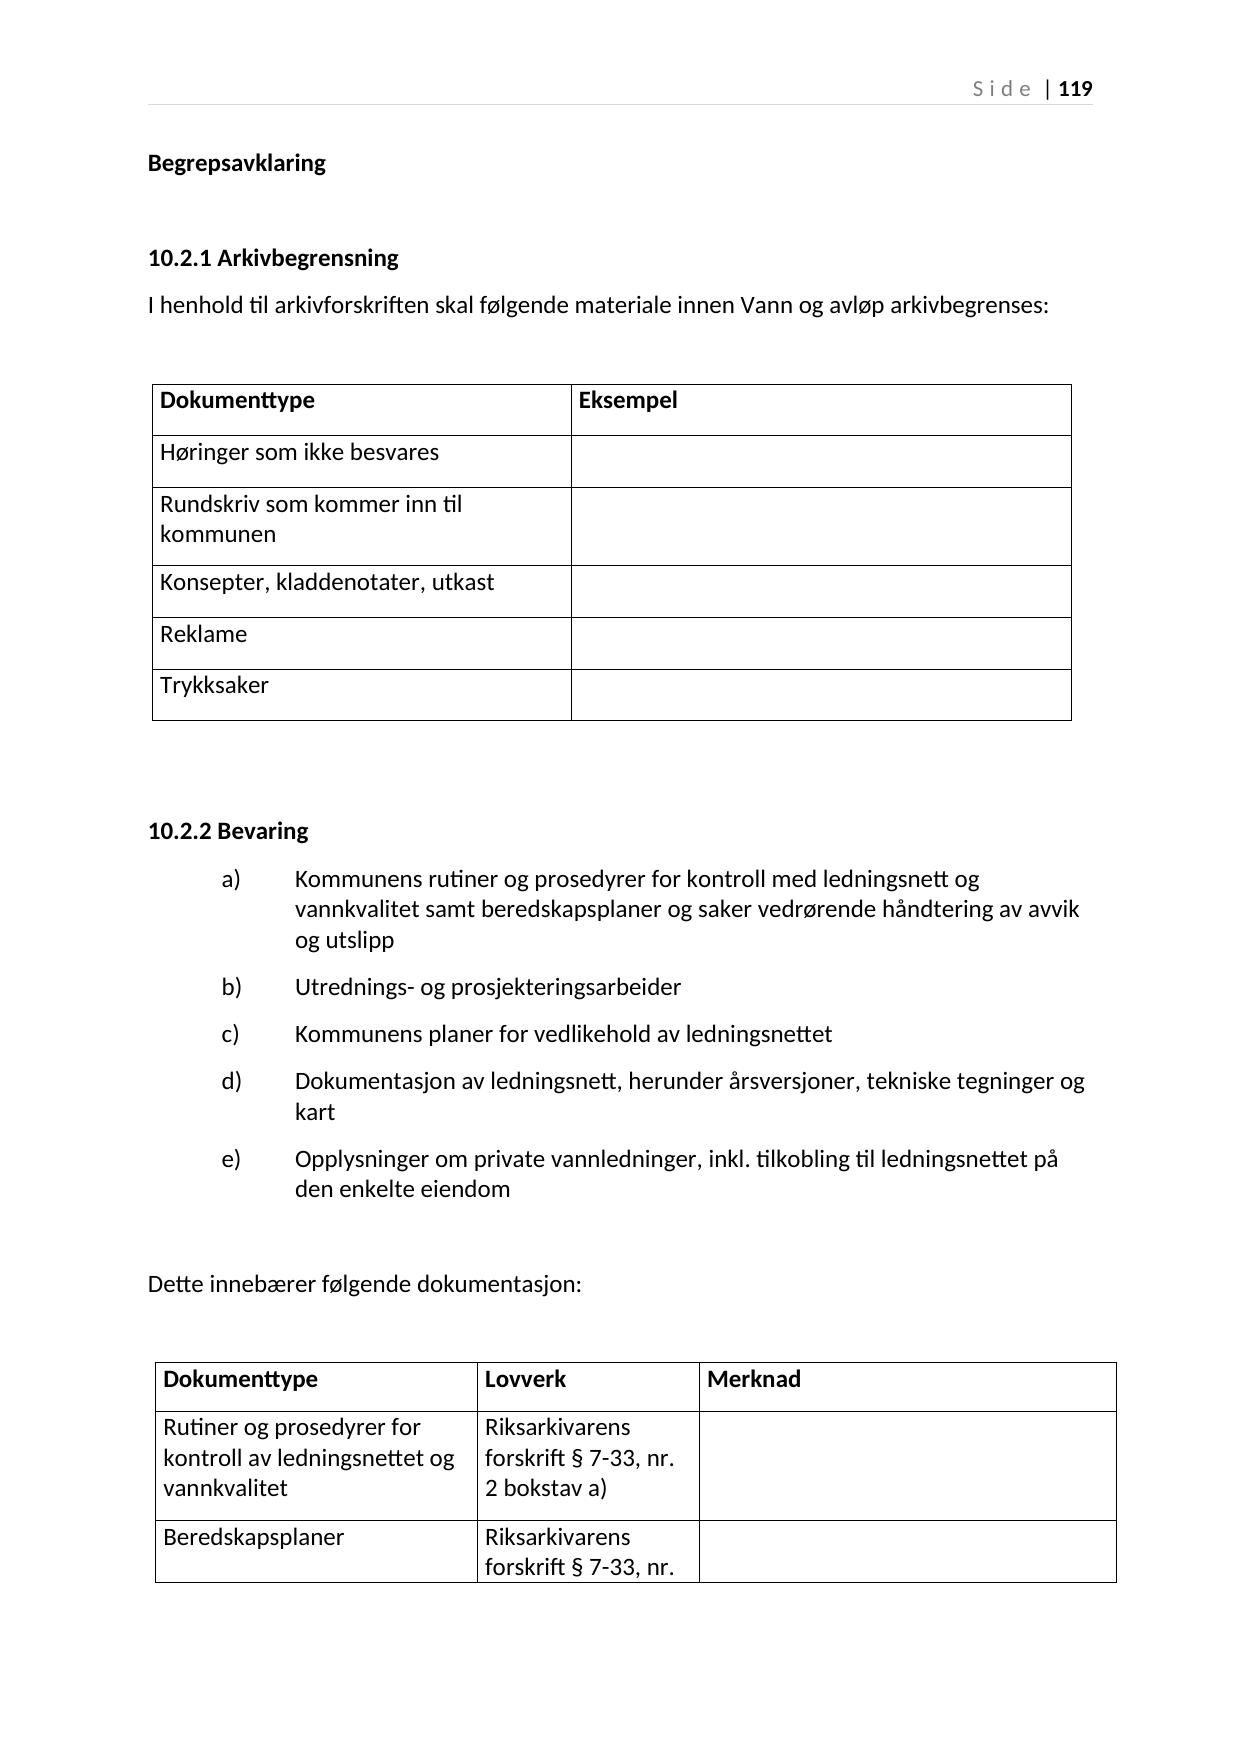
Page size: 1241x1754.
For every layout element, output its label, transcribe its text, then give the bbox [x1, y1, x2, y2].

table_header Lovverk [478, 1363, 699, 1411]
table_cell [572, 618, 1071, 668]
text I henhold til arkivforskriften skal følgende materiale innen Vann og avløp arkivbegrenses: [148, 289, 1093, 320]
table_cell [572, 566, 1071, 617]
table_cell Rutiner og prosedyrer for kontroll av ledningsnettet og vannkvalitet [156, 1412, 477, 1520]
table_header Dokumenttype [156, 1363, 477, 1411]
table_cell [572, 488, 1071, 565]
table_header Merknad [700, 1363, 1116, 1411]
table_cell Reklame [153, 618, 571, 668]
text Dette innebærer følgende dokumentasjon: [148, 1268, 1093, 1298]
text a) Kommunens rutiner og prosedyrer for kontroll med ledningsnett og vannkvalitet samt beredskapsplaner og saker vedrørende håndtering av avvik og utslipp [221, 863, 1093, 954]
text c) Kommunens planer for vedlikehold av ledningsnettet [221, 1018, 1093, 1049]
text 10.2.1 Arkivbegrensning [148, 242, 1093, 272]
table_header Eksempel [572, 385, 1071, 435]
table_header Dokumenttype [153, 385, 571, 435]
table_cell Høringer som ikke besvares [153, 436, 571, 487]
table_cell [572, 436, 1071, 487]
table_cell [700, 1521, 1116, 1582]
text Begrepsavklaring [148, 148, 1093, 178]
table_cell Konsepter, kladdenotater, utkast [153, 566, 571, 617]
text d) Dokumentasjon av ledningsnett, herunder årsversjoner, tekniske tegninger og kart [221, 1065, 1093, 1126]
table_cell [572, 670, 1071, 720]
table_cell [700, 1412, 1116, 1520]
table_cell Riksarkivarens forskrift § 7-33, nr. [478, 1521, 699, 1582]
text b) Utrednings- og prosjekteringsarbeider [221, 971, 1093, 1001]
text 10.2.2 Bevaring [148, 816, 1093, 846]
table_cell Beredskapsplaner [156, 1521, 477, 1582]
text e) Opplysninger om private vannledninger, inkl. tilkobling til ledningsnettet på den enkelte eiendom [221, 1143, 1093, 1204]
table_cell Riksarkivarens forskrift § 7-33, nr. 2 bokstav a) [478, 1412, 699, 1520]
table_cell Rundskriv som kommer inn til kommunen [153, 488, 571, 565]
table_cell Trykksaker [153, 670, 571, 720]
